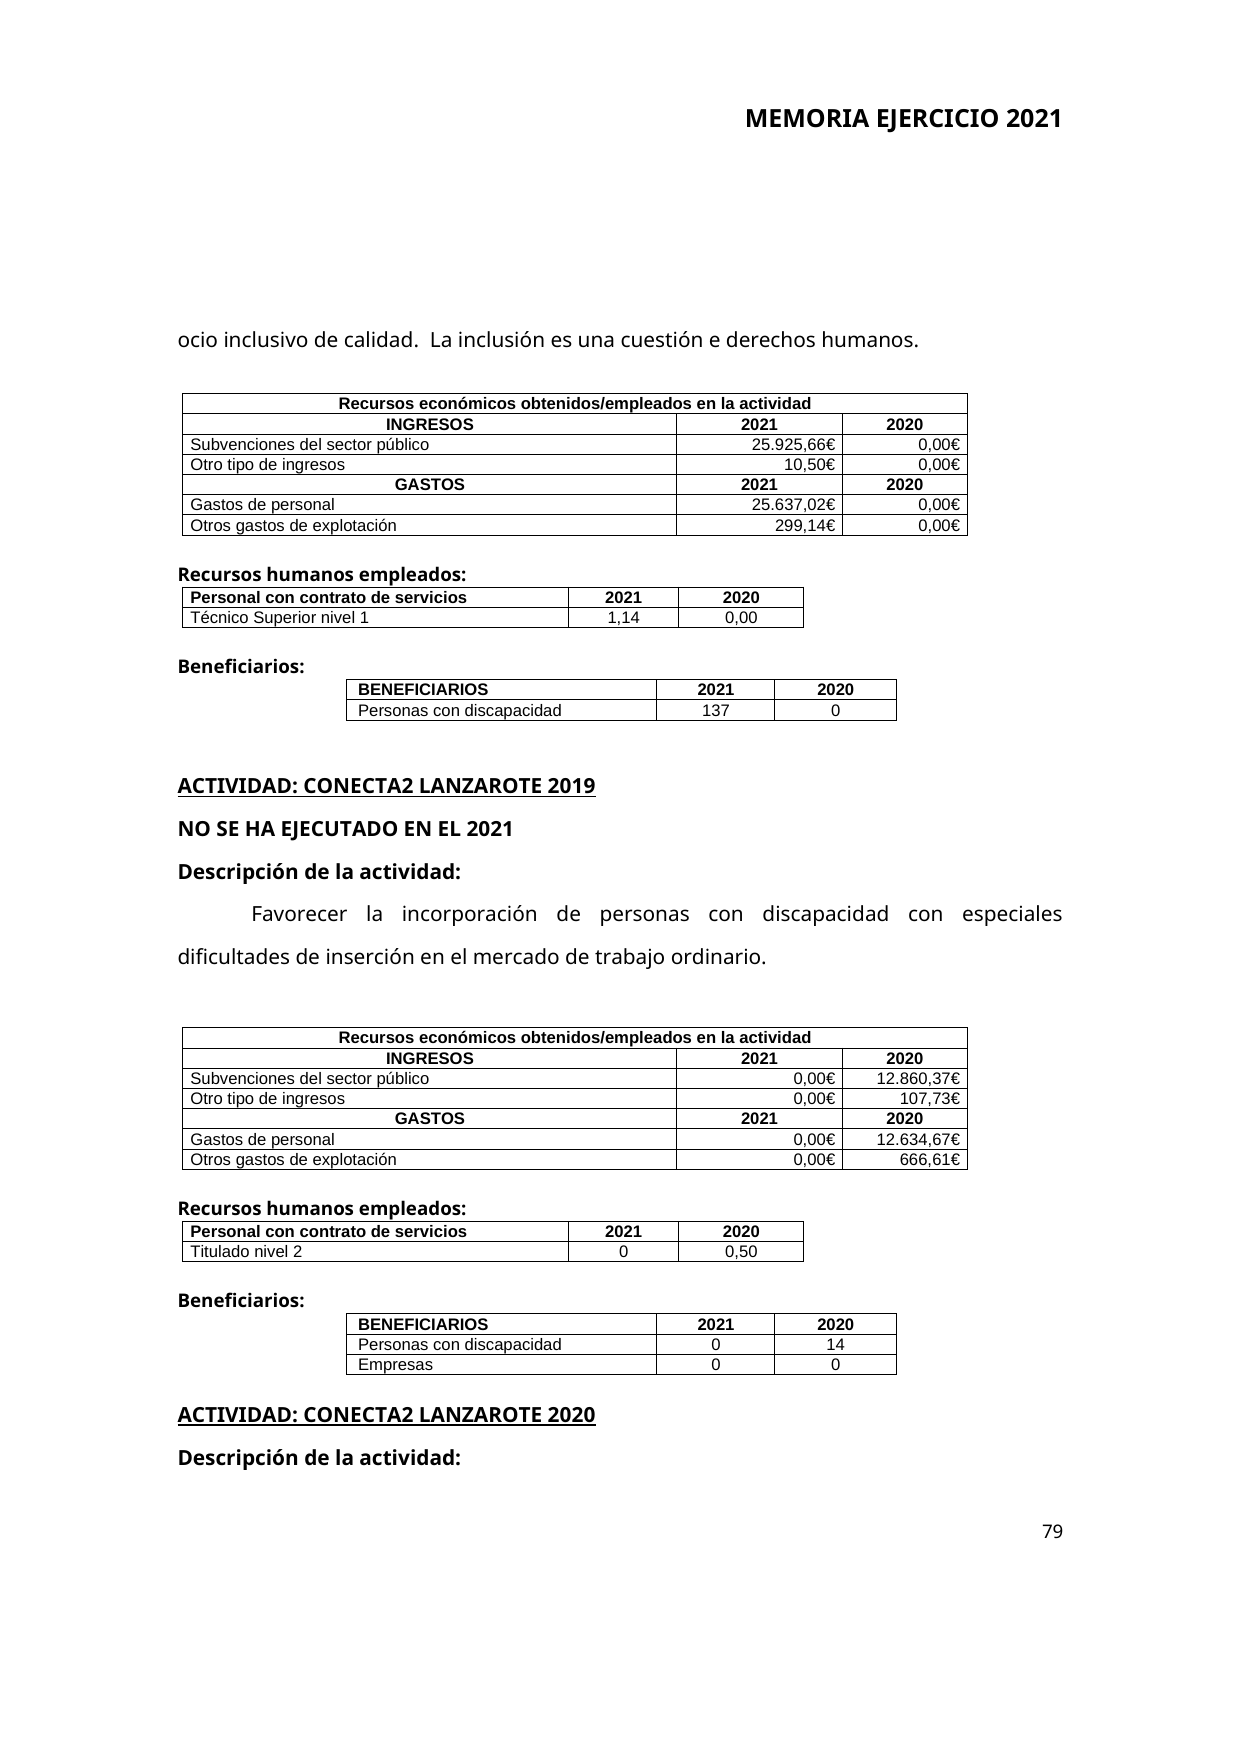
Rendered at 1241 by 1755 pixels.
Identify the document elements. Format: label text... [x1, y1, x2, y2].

table_cell 0 [569, 1242, 678, 1261]
text Favorecer la incorporación de personas con discapacidad con especiales dificultades de inserción en el mercado de trabajo ordinario. [177, 899, 1063, 970]
table_cell 2021 [677, 414, 842, 433]
table_cell Subvenciones del sector público [183, 435, 676, 454]
table_cell 2021 [677, 475, 842, 494]
table_cell 0,00€ [677, 1089, 842, 1108]
table_header Personal con contrato de servicios [183, 588, 568, 607]
table_cell 0 [775, 700, 896, 719]
table_header 2020 [775, 1314, 896, 1333]
table_header 2020 [679, 588, 803, 607]
text Descripción de la actividad: [177, 857, 1063, 885]
table_cell 2020 [843, 1049, 967, 1068]
table_cell Titulado nivel 2 [183, 1242, 568, 1261]
table_cell 0,00€ [843, 435, 967, 454]
table_cell GASTOS [183, 1109, 676, 1128]
table_cell 0 [657, 1355, 774, 1374]
text NO SE HA EJECUTADO EN EL 2021 [177, 814, 1063, 843]
table_header 2021 [569, 1222, 678, 1241]
text ocio inclusivo de calidad. La inclusión es una cuestión e derechos humanos. [177, 325, 1063, 353]
table_header 2021 [657, 680, 774, 699]
table_cell Personas con discapacidad [347, 1335, 656, 1354]
table_cell 2021 [677, 1109, 842, 1128]
table_cell Otros gastos de explotación [183, 1150, 676, 1169]
table_header Recursos económicos obtenidos/empleados en la actividad [183, 394, 967, 413]
table_header BENEFICIARIOS [347, 1314, 656, 1333]
text ACTIVIDAD: CONECTA2 LANZAROTE 2019 [177, 772, 1063, 800]
table_cell INGRESOS [183, 1049, 676, 1068]
table_cell 2020 [843, 475, 967, 494]
table_cell 12.634,67€ [843, 1129, 967, 1148]
table_cell 0,00€ [843, 495, 967, 514]
text Descripción de la actividad: [177, 1443, 1063, 1471]
table_cell 0,00 [679, 608, 803, 627]
text Recursos humanos empleados: [177, 561, 1063, 587]
table_cell Personas con discapacidad [347, 700, 656, 719]
table_cell 0,50 [679, 1242, 803, 1261]
table_cell GASTOS [183, 475, 676, 494]
table_cell 2020 [843, 1109, 967, 1128]
table_cell 299,14€ [677, 515, 842, 534]
text ACTIVIDAD: CONECTA2 LANZAROTE 2020 [177, 1400, 1063, 1429]
table_cell 12.860,37€ [843, 1069, 967, 1088]
table_cell Empresas [347, 1355, 656, 1374]
table_cell 2021 [677, 1049, 842, 1068]
table_cell 10,50€ [677, 455, 842, 474]
table_cell 2020 [843, 414, 967, 433]
table_cell 0 [657, 1335, 774, 1354]
table_header 2020 [679, 1222, 803, 1241]
table_header Personal con contrato de servicios [183, 1222, 568, 1241]
table_cell 1,14 [569, 608, 678, 627]
table_cell 0,00€ [677, 1150, 842, 1169]
table_cell INGRESOS [183, 414, 676, 433]
table_cell 137 [657, 700, 774, 719]
table_cell Gastos de personal [183, 495, 676, 514]
table_header Recursos económicos obtenidos/empleados en la actividad [183, 1028, 967, 1047]
text Beneficiarios: [177, 653, 1063, 679]
table_header 2021 [569, 588, 678, 607]
table_header 2021 [657, 1314, 774, 1333]
text Recursos humanos empleados: [177, 1195, 1063, 1221]
table_cell 25.637,02€ [677, 495, 842, 514]
table_header 2020 [775, 680, 896, 699]
table_cell 0,00€ [677, 1129, 842, 1148]
table_header BENEFICIARIOS [347, 680, 656, 699]
table_cell 0,00€ [843, 515, 967, 534]
table_cell 0,00€ [843, 455, 967, 474]
table_cell 0 [775, 1355, 896, 1374]
table_cell 107,73€ [843, 1089, 967, 1108]
table_cell Gastos de personal [183, 1129, 676, 1148]
table_cell Subvenciones del sector público [183, 1069, 676, 1088]
table_cell Otro tipo de ingresos [183, 1089, 676, 1108]
table_cell 666,61€ [843, 1150, 967, 1169]
table_cell Otros gastos de explotación [183, 515, 676, 534]
table_cell 25.925,66€ [677, 435, 842, 454]
text Beneficiarios: [177, 1288, 1063, 1313]
table_cell Técnico Superior nivel 1 [183, 608, 568, 627]
table_cell Otro tipo de ingresos [183, 455, 676, 474]
table_cell 14 [775, 1335, 896, 1354]
table_cell 0,00€ [677, 1069, 842, 1088]
